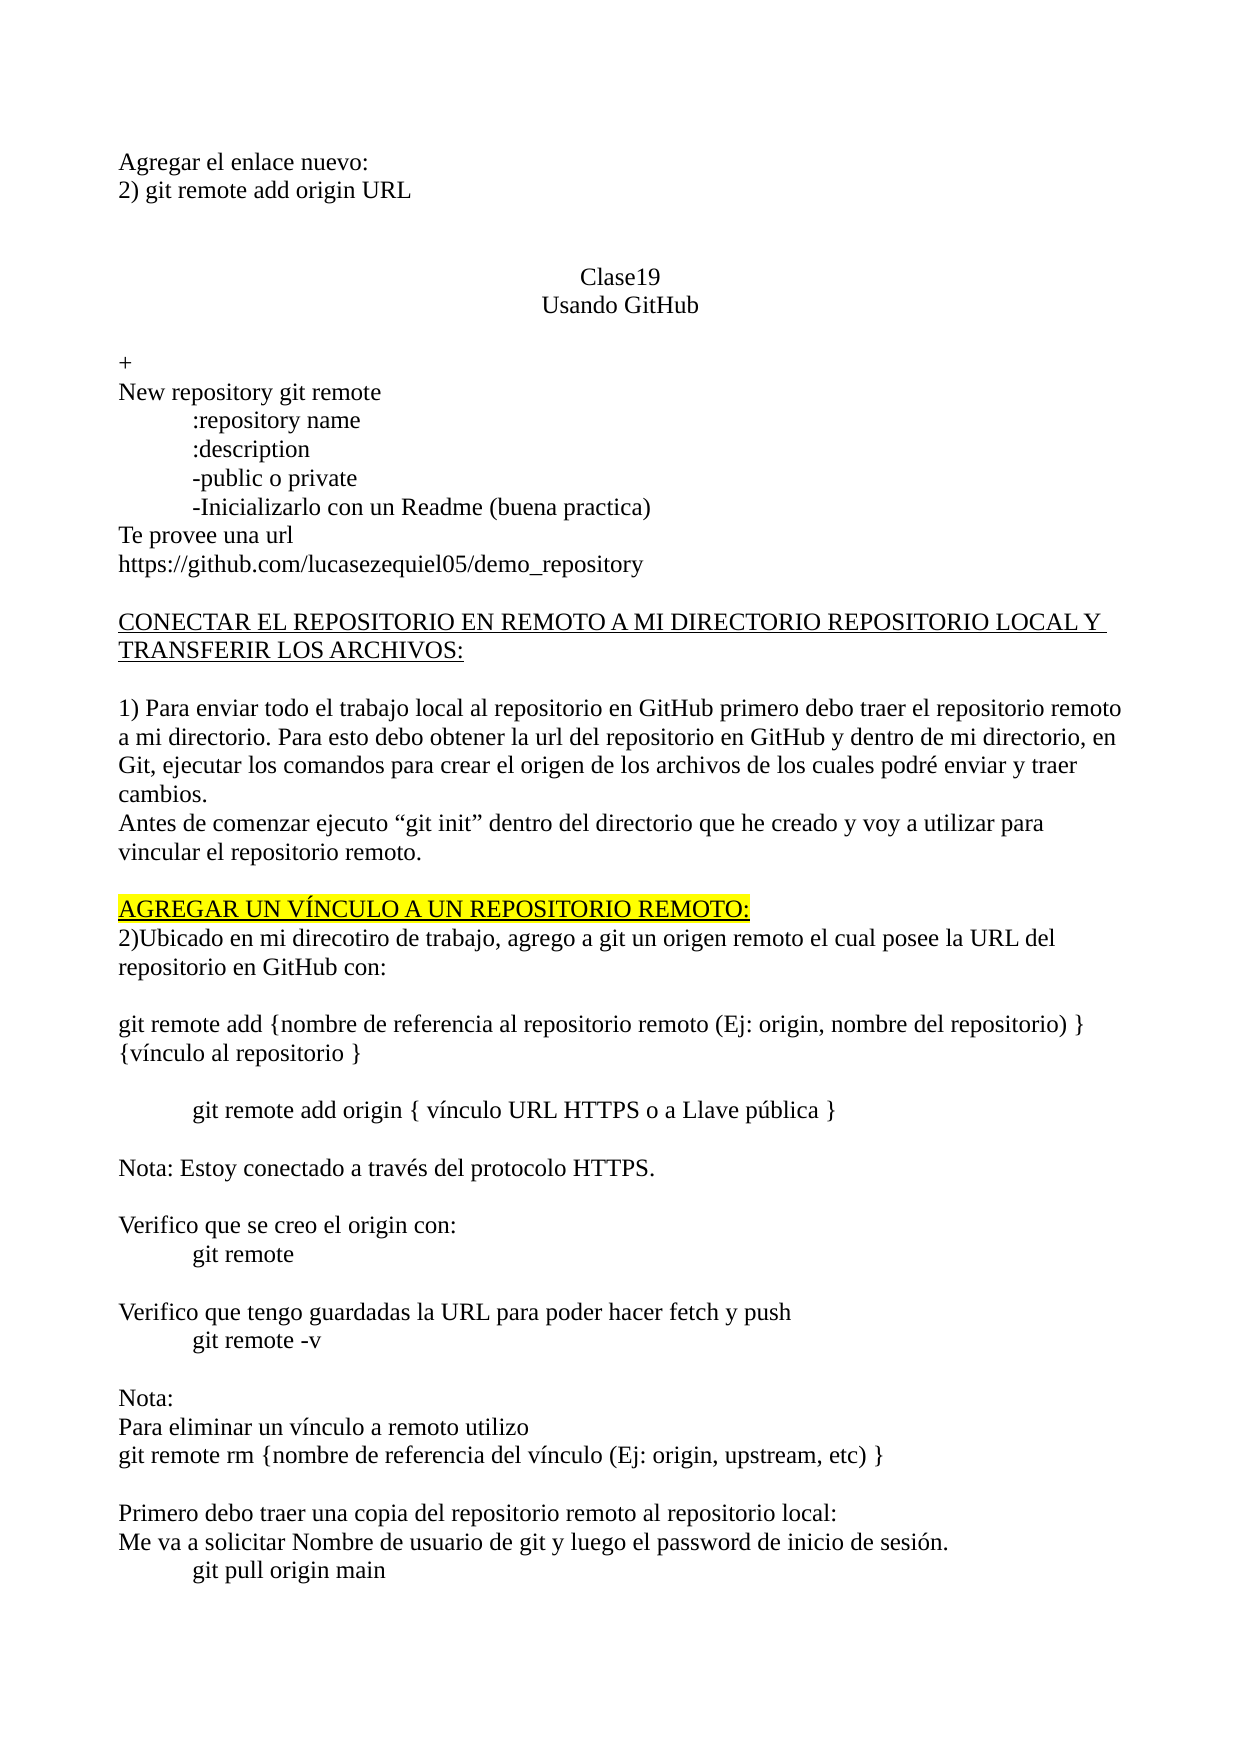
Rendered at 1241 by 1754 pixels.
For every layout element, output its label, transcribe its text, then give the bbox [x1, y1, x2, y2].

text Nota: Estoy conectado a través del protocolo HTTPS. [118, 1153, 1122, 1182]
text Me va a solicitar Nombre de usuario de git y luego el password de inicio de sesión. [118, 1527, 1122, 1556]
text git pull origin main [118, 1556, 1122, 1584]
text git remote add {nombre de referencia al repositorio remoto (Ej: origin, nombre del repositorio) } {vínculo al repositorio } [118, 1009, 1122, 1067]
text :repository name [118, 406, 1122, 434]
text -public o private [118, 463, 1122, 492]
text Verifico que se creo el origin con: [118, 1211, 1122, 1239]
text :description [118, 434, 1122, 463]
text Para eliminar un vínculo a remoto utilizo [118, 1412, 1122, 1441]
text git remote -v [118, 1326, 1122, 1354]
text Primero debo traer una copia del repositorio remoto al repositorio local: [118, 1498, 1122, 1527]
text git remote add origin { vínculo URL HTTPS o a Llave pública } [118, 1096, 1122, 1124]
text Antes de comenzar ejecuto “git init” dentro del directorio que he creado y voy a utilizar para vincular el repositorio remoto. [118, 808, 1122, 866]
text Te provee una url [118, 521, 1122, 549]
text Agregar el enlace nuevo: [118, 147, 1122, 176]
text git remote [118, 1239, 1122, 1268]
text CONECTAR EL REPOSITORIO EN REMOTO A MI DIRECTORIO REPOSITORIO LOCAL Y TRANSFERIR LOS ARCHIVOS: [118, 607, 1122, 664]
text https://github.com/lucasezequiel05/demo_repository [118, 549, 1122, 578]
text AGREGAR UN VÍNCULO A UN REPOSITORIO REMOTO: [118, 894, 1122, 923]
text Clase19 [118, 262, 1122, 291]
text New repository git remote [118, 377, 1122, 406]
text + [118, 348, 1122, 377]
text 2)Ubicado en mi direcotiro de trabajo, agrego a git un origen remoto el cual posee la URL del repositorio en GitHub con: [118, 923, 1122, 981]
text Verifico que tengo guardadas la URL para poder hacer fetch y push [118, 1297, 1122, 1326]
text 1) Para enviar todo el trabajo local al repositorio en GitHub primero debo traer el repositorio remoto a mi directorio. Para esto debo obtener la url del repositorio en GitHub y dentro de mi directorio, en Git, ejecutar los comandos para crear el origen de los archivos de los cuales podré enviar y traer cambios. [118, 693, 1122, 808]
text 2) git remote add origin URL [118, 176, 1122, 204]
text -Inicializarlo con un Readme (buena practica) [118, 492, 1122, 521]
text Nota: [118, 1383, 1122, 1412]
text Usando GitHub [118, 291, 1122, 319]
text git remote rm {nombre de referencia del vínculo (Ej: origin, upstream, etc) } [118, 1441, 1122, 1469]
